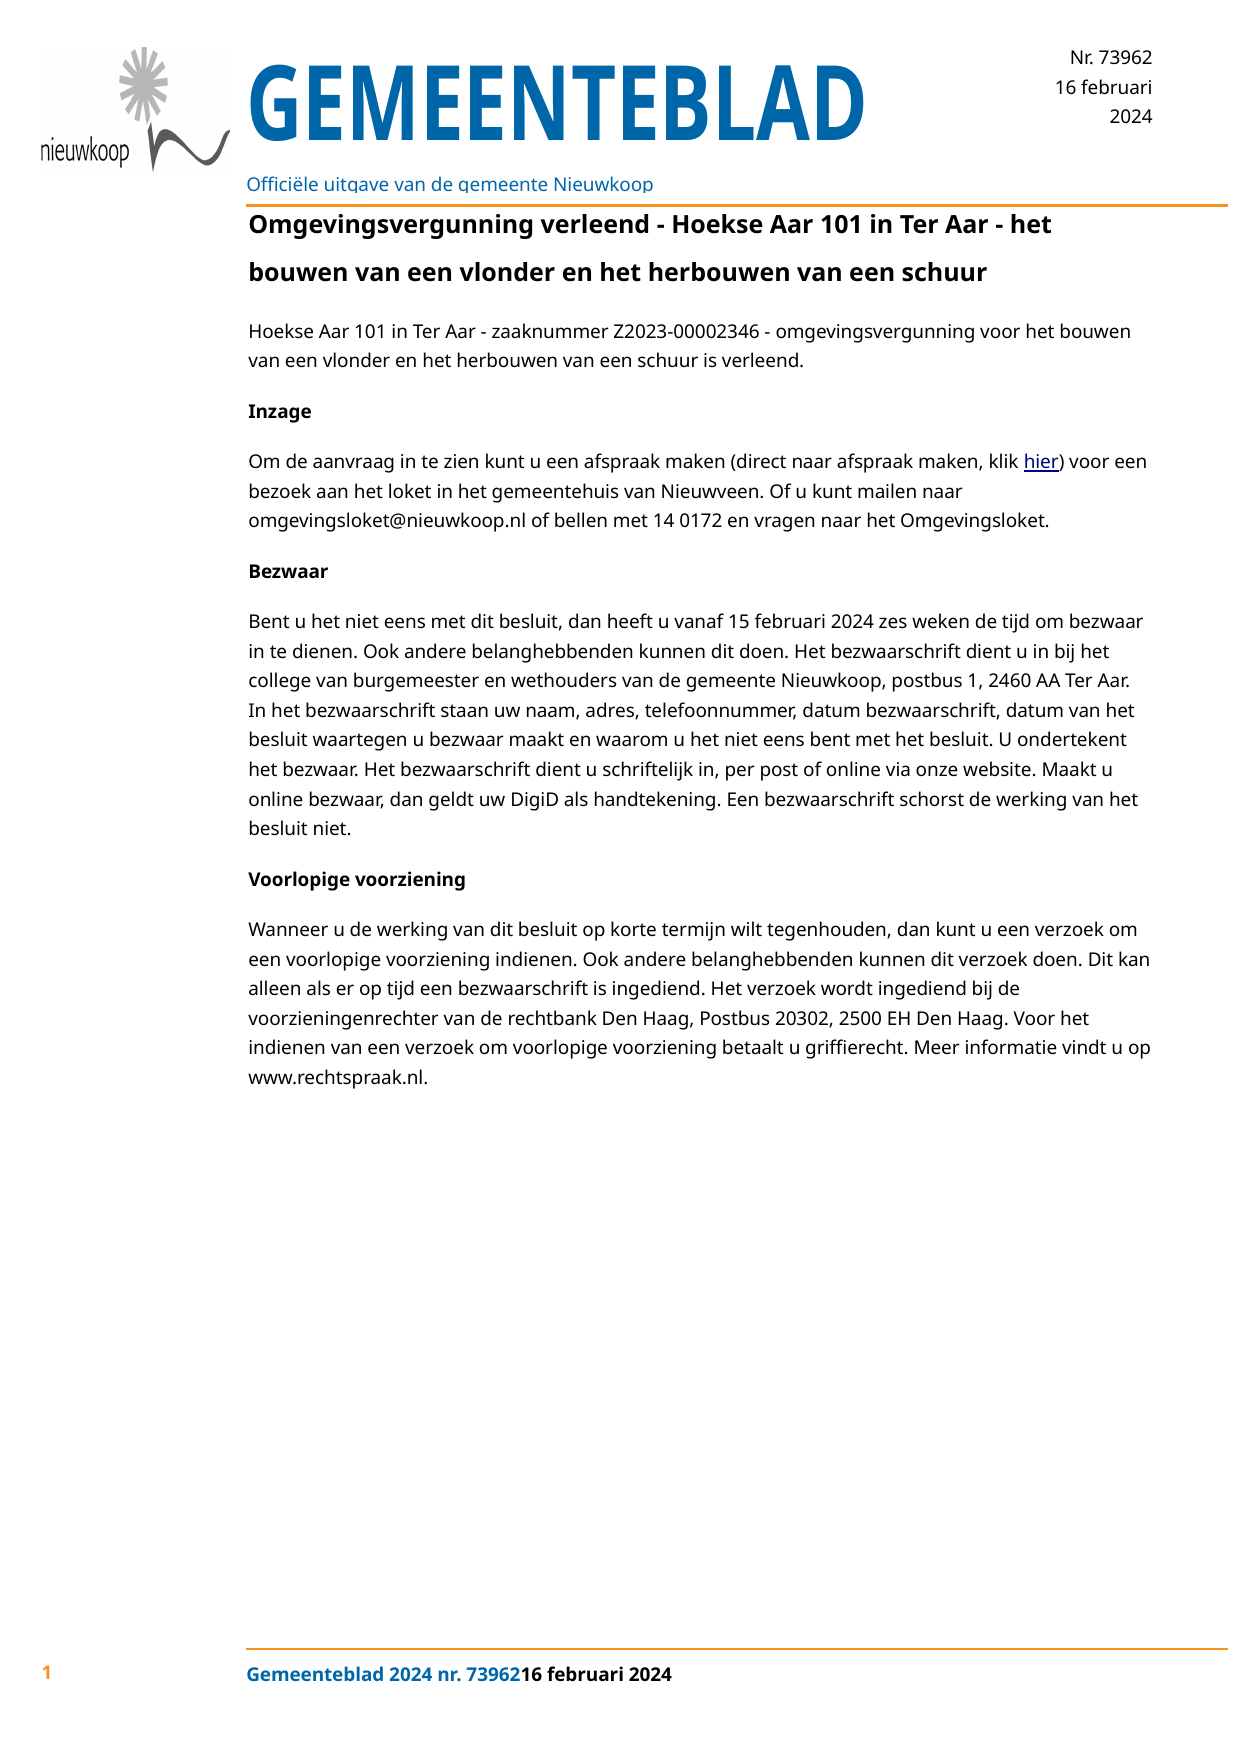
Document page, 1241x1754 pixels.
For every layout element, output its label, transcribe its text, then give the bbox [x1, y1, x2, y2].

text Bezwaar [248, 558, 1152, 584]
text Omgevingsvergunning verleend - Hoekse Aar 101 in Ter Aar - het bouwen van een vlonder en het herbouwen van een schuur [248, 207, 1152, 288]
text Om de aanvraag in te zien kunt u een afspraak maken (direct naar afspraak maken, klik hier) voor een bezoek aan het loket in het gemeentehuis van Nieuwveen. Of u kunt mailen naar omgevingsloket@nieuwkoop.nl of bellen met 14 0172 en vragen naar het Omgevingsloket. [248, 448, 1152, 533]
text Wanneer u de werking van dit besluit op korte termijn wilt tegenhouden, dan kunt u een verzoek om een voorlopige voorziening indienen. Ook andere belanghebbenden kunnen dit verzoek doen. Dit kan alleen als er op tijd een bezwaarschrift is ingediend. Het verzoek wordt ingediend bij de voorzieningenrechter van de rechtbank Den Haag, Postbus 20302, 2500 EH Den Haag. Voor het indienen van een verzoek om voorlopige voorziening betaalt u griffierecht. Meer informatie vindt u op www.rechtspraak.nl. [248, 916, 1152, 1090]
text Bent u het niet eens met dit besluit, dan heeft u vanaf 15 februari 2024 zes weken de tijd om bezwaar in te dienen. Ook andere belanghebbenden kunnen dit doen. Het bezwaarschrift dient u in bij het college van burgemeester en wethouders van de gemeente Nieuwkoop, postbus 1, 2460 AA Ter Aar. In het bezwaarschrift staan uw naam, adres, telefoonnummer, datum bezwaarschrift, datum van het besluit waartegen u bezwaar maakt en waarom u het niet eens bent met het besluit. U ondertekent het bezwaar. Het bezwaarschrift dient u schriftelijk in, per post of online via onze website. Maakt u online bezwaar, dan geldt uw DigiD als handtekening. Een bezwaarschrift schorst de werking van het besluit niet. [248, 608, 1152, 841]
text Inzage [248, 398, 1152, 424]
text Hoekse Aar 101 in Ter Aar - zaaknummer Z2023-00002346 - omgevingsvergunning voor het bouwen van een vlonder en het herbouwen van een schuur is verleend. [248, 318, 1152, 373]
picture [41, 47, 231, 172]
text Voorlopige voorziening [248, 866, 1152, 892]
